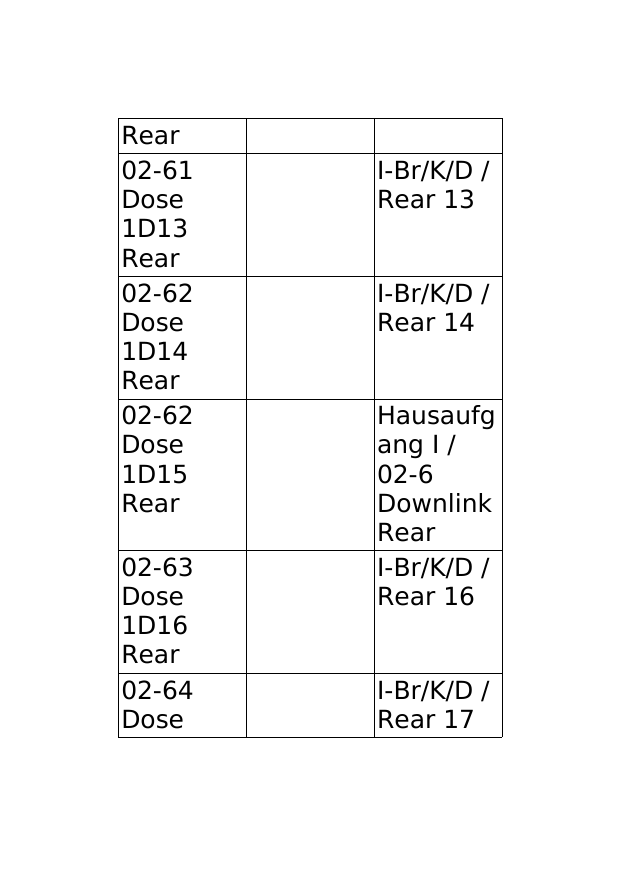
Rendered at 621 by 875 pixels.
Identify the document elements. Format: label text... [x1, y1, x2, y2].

table_cell Rear [119, 119, 246, 153]
table_cell [247, 674, 374, 737]
table_cell I-Br/K/D / Rear 14 [375, 277, 502, 398]
table_cell I-Br/K/D / Rear 16 [375, 551, 502, 673]
table_cell [247, 277, 374, 398]
table_cell I-Br/K/D / Rear 17 [375, 674, 502, 737]
table_cell 02-64 Dose [119, 674, 246, 737]
table_cell [247, 154, 374, 276]
table_cell Hausaufgang I / 02-6 Downlink Rear [375, 400, 502, 550]
table_cell 02-63 Dose 1D16 Rear [119, 551, 246, 673]
table_cell [247, 551, 374, 673]
table_cell I-Br/K/D / Rear 13 [375, 154, 502, 276]
table_cell 02-62 Dose 1D14 Rear [119, 277, 246, 398]
table_cell [247, 400, 374, 550]
table_cell [375, 119, 502, 153]
table_cell [247, 119, 374, 153]
table_cell 02-62 Dose 1D15 Rear [119, 400, 246, 550]
table_cell 02-61 Dose 1D13 Rear [119, 154, 246, 276]
